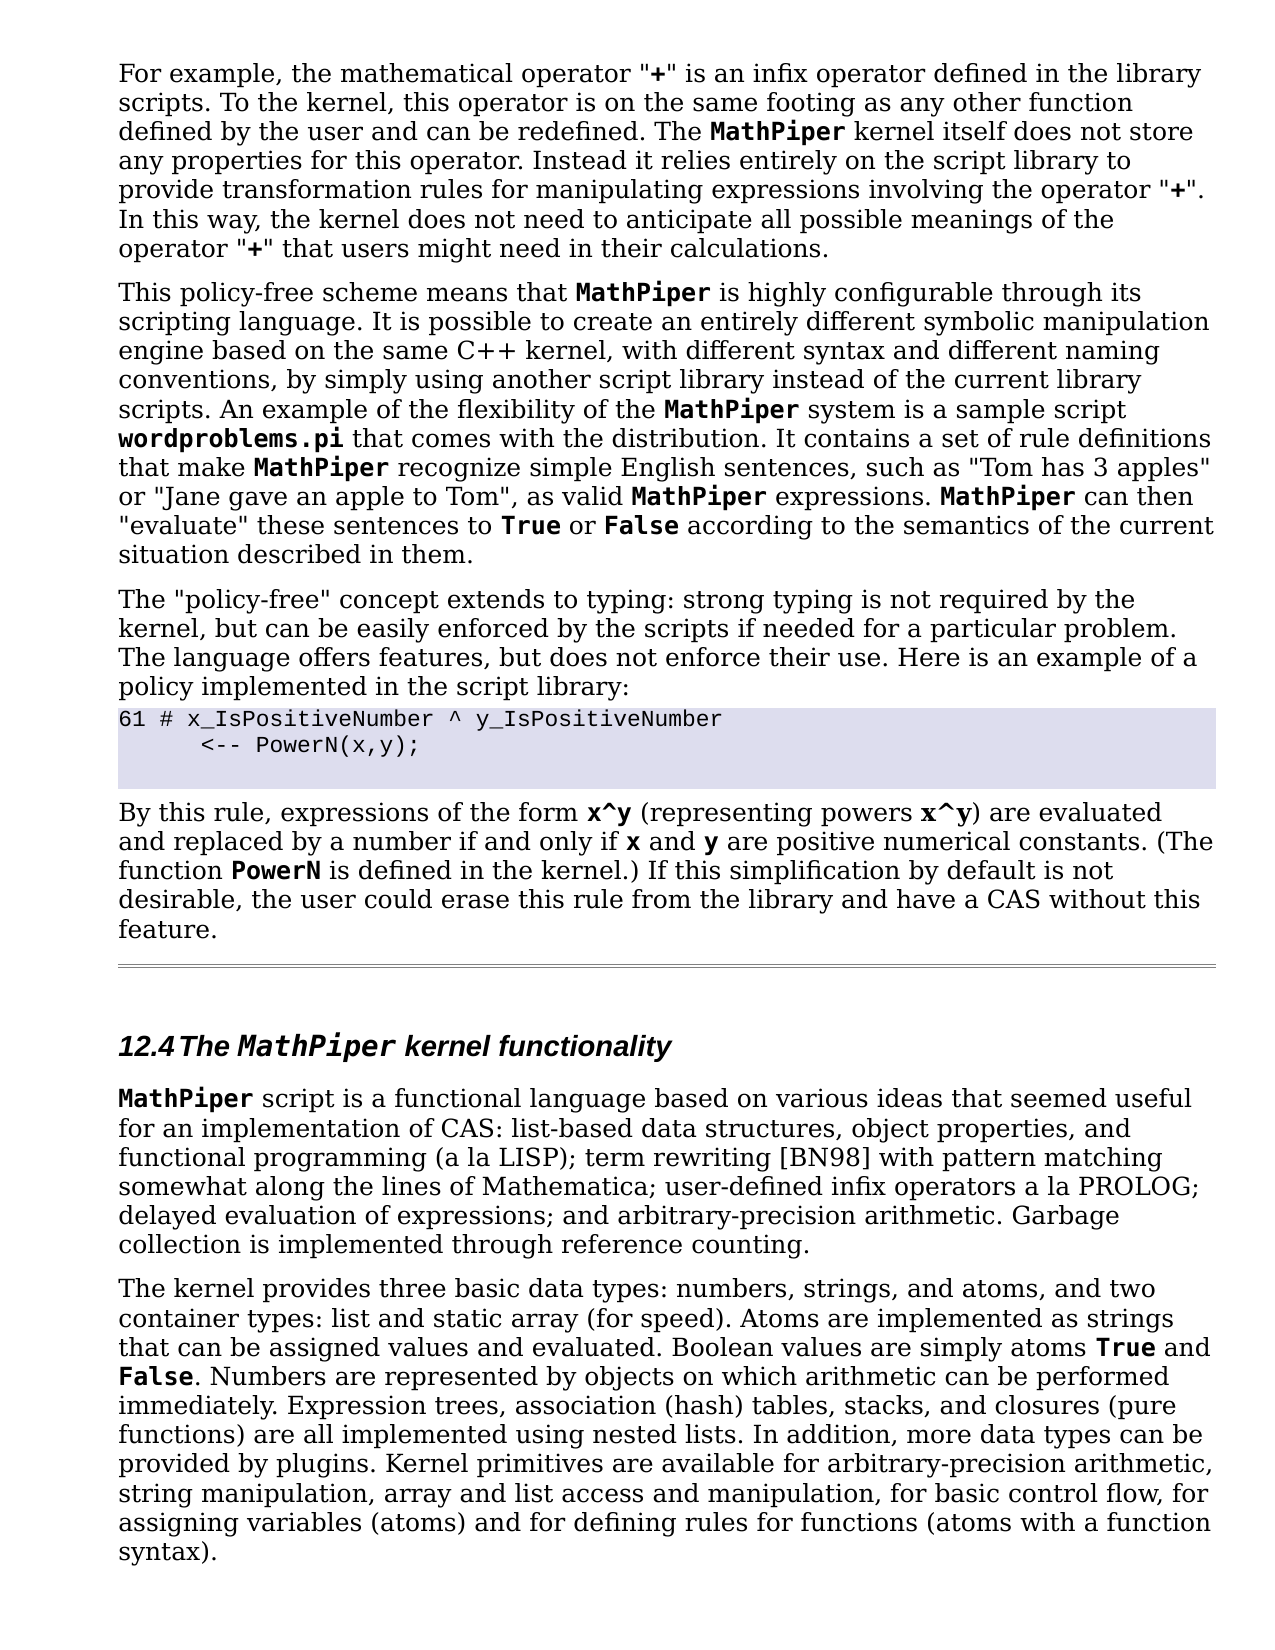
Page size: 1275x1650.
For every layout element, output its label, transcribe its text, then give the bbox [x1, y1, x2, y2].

text This policy-free scheme means that MathPiper is highly configurable through its scripting language. It is possible to create an entirely different symbolic manipulation engine based on the same C++ kernel, with different syntax and different naming conventions, by simply using another script library instead of the current library scripts. An example of the flexibility of the MathPiper system is a sample script wordproblems.pi that comes with the distribution. It contains a set of rule definitions that make MathPiper recognize simple English sentences, such as "Tom has 3 apples" or "Jane gave an apple to Tom", as valid MathPiper expressions. MathPiper can then "evaluate" these sentences to True or False according to the semantics of the current situation described in them. [118, 278, 1216, 570]
table_header 61 # x_IsPositiveNumber ^ y_IsPositiveNumber <-- PowerN(x,y); [118, 708, 1216, 789]
text The "policy-free" concept extends to typing: strong typing is not required by the kernel, but can be easily enforced by the scripts if needed for a particular problem. The language offers features, but does not enforce their use. Here is an example of a policy implemented in the script library: [118, 585, 1216, 702]
text The kernel provides three basic data types: numbers, strings, and atoms, and two container types: list and static array (for speed). Atoms are implemented as strings that can be assigned values and evaluated. Boolean values are simply atoms True and False. Numbers are represented by objects on which arithmetic can be performed immediately. Expression trees, association (hash) tables, stacks, and closures (pure functions) are all implemented using nested lists. In addition, more data types can be provided by plugins. Kernel primitives are available for arbitrary-precision arithmetic, string manipulation, array and list access and manipulation, for basic control flow, for assigning variables (atoms) and for defining rules for functions (atoms with a function syntax). [118, 1274, 1216, 1566]
subtitle The MathPiper kernel functionality [118, 1029, 1216, 1064]
text For example, the mathematical operator "+" is an infix operator defined in the library scripts. To the kernel, this operator is on the same footing as any other function defined by the user and can be redefined. The MathPiper kernel itself does not store any properties for this operator. Instead it relies entirely on the script library to provide transformation rules for manipulating expressions involving the operator "+". In this way, the kernel does not need to anticipate all possible meanings of the operator "+" that users might need in their calculations. [118, 59, 1216, 263]
text By this rule, expressions of the form x^y (representing powers x^y) are evaluated and replaced by a number if and only if x and y are positive numerical constants. (The function PowerN is defined in the kernel.) If this simplification by default is not desirable, the user could erase this rule from the library and have a CAS without this feature. [118, 798, 1216, 944]
text MathPiper script is a functional language based on various ideas that seemed useful for an implementation of CAS: list-based data structures, object properties, and functional programming (a la LISP); term rewriting [BN98] with pattern matching somewhat along the lines of Mathematica; user-defined infix operators a la PROLOG; delayed evaluation of expressions; and arbitrary-precision arithmetic. Garbage collection is implemented through reference counting. [118, 1084, 1216, 1259]
